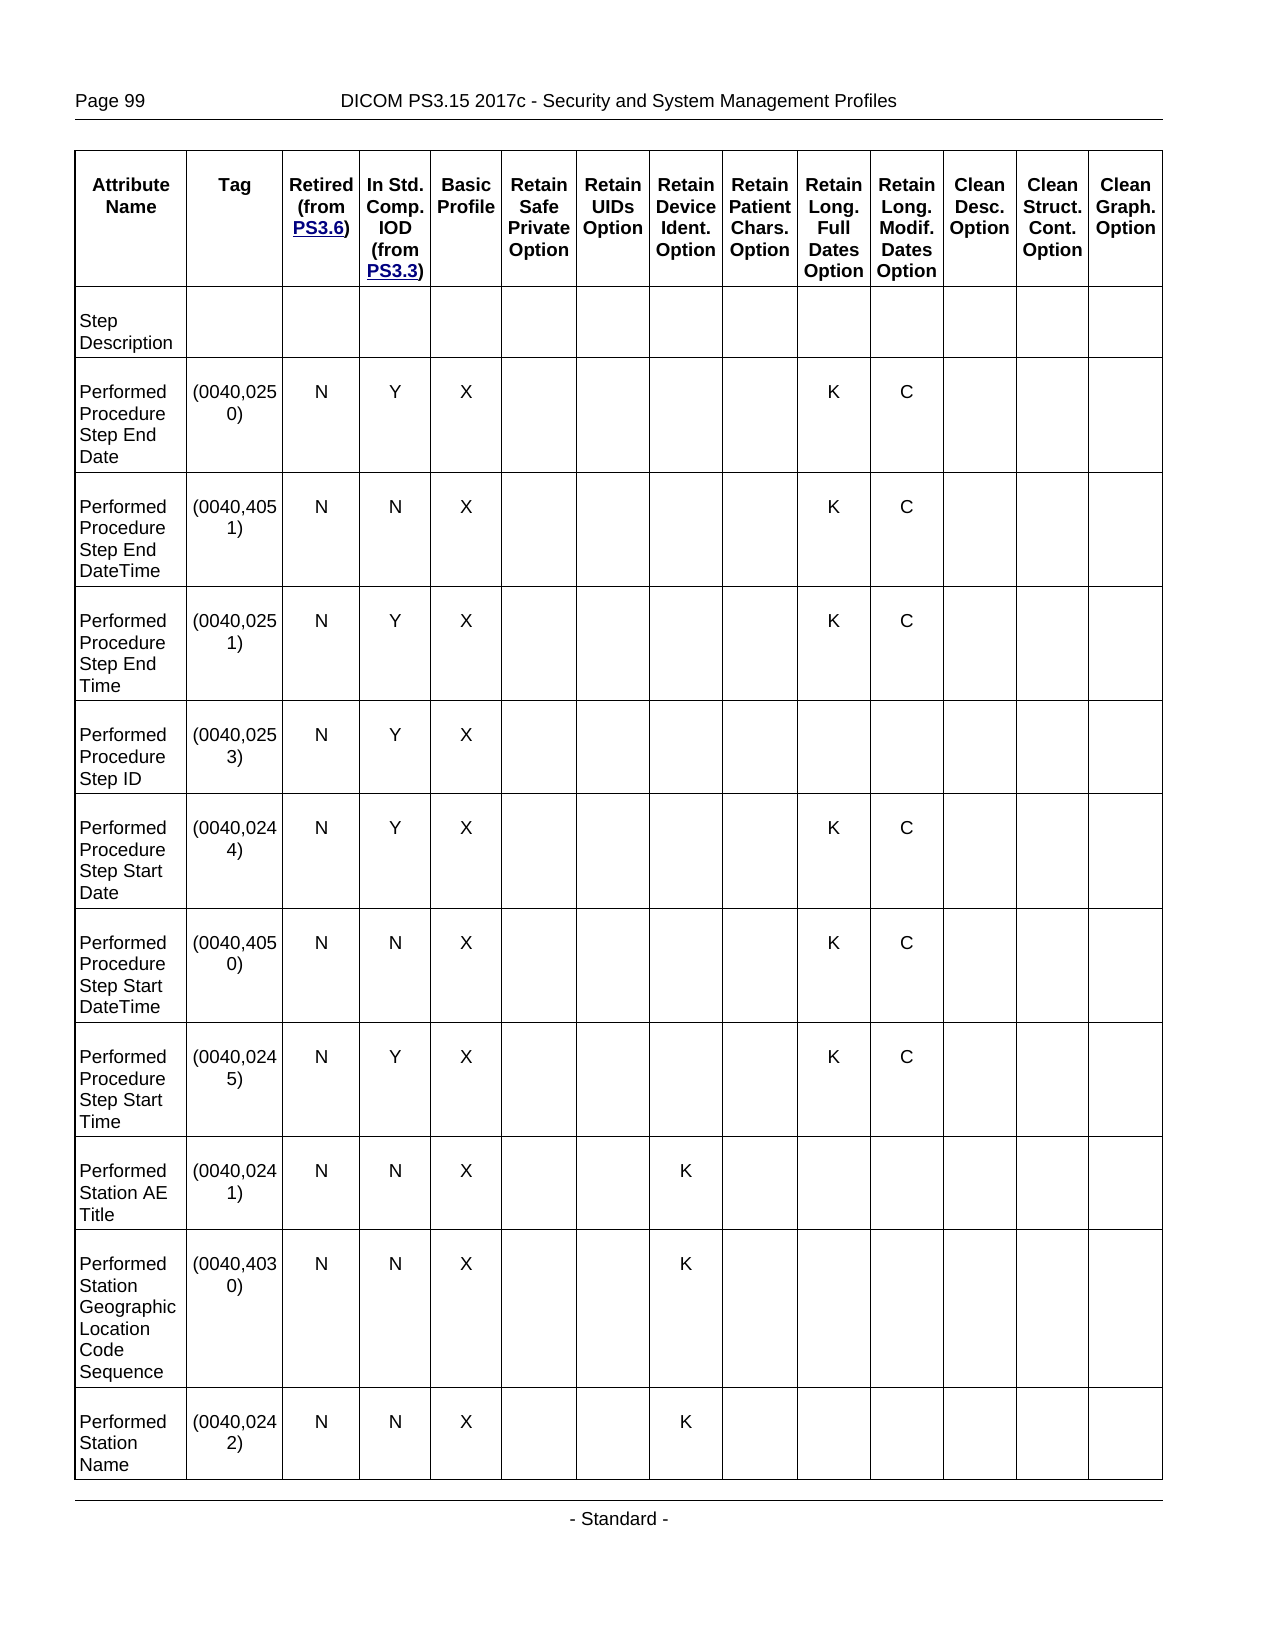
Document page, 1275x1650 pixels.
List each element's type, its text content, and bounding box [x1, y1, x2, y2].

table_cell [1089, 473, 1162, 586]
table_cell N [283, 794, 359, 907]
table_cell X [431, 587, 501, 700]
table_cell [798, 1388, 870, 1479]
table_cell X [431, 358, 501, 472]
table_cell Y [360, 701, 430, 793]
table_cell (0040,0244) [187, 794, 282, 907]
table_cell N [360, 473, 430, 586]
table_cell Performed Procedure Step Start DateTime [76, 909, 186, 1022]
table_cell [723, 287, 797, 357]
table_cell [1089, 1388, 1162, 1479]
table_cell N [283, 701, 359, 793]
table_cell C [871, 909, 943, 1022]
table_cell Performed Procedure Step End DateTime [76, 473, 186, 586]
table_cell [1089, 1023, 1162, 1136]
table_cell [1089, 587, 1162, 700]
table_header Basic Profile [431, 151, 501, 286]
table_cell [1089, 358, 1162, 472]
table_cell K [650, 1137, 722, 1229]
table_cell [502, 587, 576, 700]
table_cell [1017, 473, 1088, 586]
table_cell [577, 909, 649, 1022]
table_cell N [283, 1023, 359, 1136]
table_cell X [431, 701, 501, 793]
table_cell Y [360, 358, 430, 472]
table_cell [944, 1388, 1016, 1479]
table_cell [577, 1388, 649, 1479]
table_cell X [431, 1388, 501, 1479]
table_cell [871, 1137, 943, 1229]
table_cell [650, 909, 722, 1022]
table_cell N [360, 1388, 430, 1479]
table_cell Performed Station Name [76, 1388, 186, 1479]
table_header Retain Device Ident. Option [650, 151, 722, 286]
table_cell [1089, 794, 1162, 907]
table_cell N [283, 1230, 359, 1387]
table_cell [187, 287, 282, 357]
table_cell [577, 794, 649, 907]
table_cell [944, 909, 1016, 1022]
table_cell [577, 473, 649, 586]
table_cell [944, 587, 1016, 700]
table_cell X [431, 1023, 501, 1136]
table_cell [1017, 358, 1088, 472]
table_cell N [360, 1137, 430, 1229]
table_cell [723, 1023, 797, 1136]
table_cell [502, 794, 576, 907]
table_header Tag [187, 151, 282, 286]
table_cell [1089, 701, 1162, 793]
table_cell (0040,0245) [187, 1023, 282, 1136]
table_cell [1089, 909, 1162, 1022]
table_cell [871, 1388, 943, 1479]
table_cell [944, 1230, 1016, 1387]
table_cell [650, 473, 722, 586]
table_cell C [871, 1023, 943, 1136]
table_cell [1017, 1137, 1088, 1229]
table_cell [577, 587, 649, 700]
table_cell [871, 287, 943, 357]
table_cell (0040,0241) [187, 1137, 282, 1229]
table_cell [577, 1023, 649, 1136]
table_cell [871, 1230, 943, 1387]
table_cell [723, 794, 797, 907]
table_header Retired (from PS3.6) [283, 151, 359, 286]
table_cell [944, 1137, 1016, 1229]
table_cell [723, 1137, 797, 1229]
table_cell [798, 1230, 870, 1387]
table_cell K [798, 794, 870, 907]
table_header Attribute Name [76, 151, 186, 286]
table_cell N [283, 1388, 359, 1479]
table_cell X [431, 794, 501, 907]
table_cell [502, 1023, 576, 1136]
table_cell [944, 358, 1016, 472]
table_cell [650, 587, 722, 700]
table_cell Performed Procedure Step Start Date [76, 794, 186, 907]
table_header Retain Patient Chars. Option [723, 151, 797, 286]
table_cell [577, 1137, 649, 1229]
table_cell [650, 358, 722, 472]
table_cell K [798, 358, 870, 472]
table_cell [1017, 1230, 1088, 1387]
table_cell [798, 1137, 870, 1229]
table_header Retain Long. Full Dates Option [798, 151, 870, 286]
table_cell N [283, 358, 359, 472]
table_cell N [283, 473, 359, 586]
table_header Clean Graph. Option [1089, 151, 1162, 286]
table_cell (0040,0253) [187, 701, 282, 793]
table_cell [871, 701, 943, 793]
table_cell [1017, 794, 1088, 907]
table_cell Performed Procedure Step Start Time [76, 1023, 186, 1136]
table_cell Performed Procedure Step End Time [76, 587, 186, 700]
table_cell [502, 1388, 576, 1479]
table_cell [502, 1137, 576, 1229]
table_cell Performed Procedure Step End Date [76, 358, 186, 472]
table_cell [723, 1230, 797, 1387]
table_cell C [871, 587, 943, 700]
table_cell [723, 909, 797, 1022]
table_cell [1089, 1230, 1162, 1387]
table_cell [577, 358, 649, 472]
table_cell [650, 794, 722, 907]
table_cell K [798, 587, 870, 700]
table_cell X [431, 473, 501, 586]
table_cell [1017, 1023, 1088, 1136]
table_cell K [650, 1230, 722, 1387]
table_cell [577, 1230, 649, 1387]
table_cell [944, 794, 1016, 907]
table_cell Performed Station Geographic Location Code Sequence [76, 1230, 186, 1387]
table_cell [798, 287, 870, 357]
table_cell Y [360, 587, 430, 700]
table_cell Y [360, 1023, 430, 1136]
table_cell [502, 909, 576, 1022]
table_cell [1089, 287, 1162, 357]
table_cell (0040,4051) [187, 473, 282, 586]
table_cell (0040,0242) [187, 1388, 282, 1479]
table_cell N [360, 909, 430, 1022]
table_cell [798, 701, 870, 793]
table_cell [650, 701, 722, 793]
table_header Retain Safe Private Option [502, 151, 576, 286]
table_cell Performed Station AE Title [76, 1137, 186, 1229]
table_cell [1017, 1388, 1088, 1479]
table_cell [944, 701, 1016, 793]
table_header Retain UIDs Option [577, 151, 649, 286]
table_cell [502, 701, 576, 793]
table_header In Std. Comp. IOD (from PS3.3) [360, 151, 430, 286]
table_cell [502, 1230, 576, 1387]
table_cell [944, 1023, 1016, 1136]
table_cell [723, 587, 797, 700]
table_cell [1017, 587, 1088, 700]
table_cell C [871, 473, 943, 586]
table_cell K [798, 1023, 870, 1136]
table_cell [1089, 1137, 1162, 1229]
table_cell K [798, 909, 870, 1022]
table_cell N [283, 1137, 359, 1229]
table_cell (0040,0251) [187, 587, 282, 700]
table_cell [723, 1388, 797, 1479]
table_cell Y [360, 794, 430, 907]
table_cell [502, 287, 576, 357]
table_header Retain Long. Modif. Dates Option [871, 151, 943, 286]
table_cell N [360, 1230, 430, 1387]
table_cell [650, 287, 722, 357]
table_cell X [431, 1137, 501, 1229]
table_cell [650, 1023, 722, 1136]
table_cell N [283, 909, 359, 1022]
table_cell Performed Procedure Step ID [76, 701, 186, 793]
table_cell [944, 473, 1016, 586]
table_cell [1017, 287, 1088, 357]
table_cell [723, 701, 797, 793]
table_header Clean Struct. Cont. Option [1017, 151, 1088, 286]
table_cell X [431, 909, 501, 1022]
table_cell [502, 358, 576, 472]
table_cell [283, 287, 359, 357]
table_cell [360, 287, 430, 357]
table_header Clean Desc. Option [944, 151, 1016, 286]
table_cell [502, 473, 576, 586]
table_cell (0040,4030) [187, 1230, 282, 1387]
table_cell [1017, 909, 1088, 1022]
table_cell X [431, 1230, 501, 1387]
table_cell Step Description [76, 287, 186, 357]
table_cell [723, 358, 797, 472]
table_cell [431, 287, 501, 357]
table_cell C [871, 794, 943, 907]
table_cell [944, 287, 1016, 357]
table_cell [577, 701, 649, 793]
table_cell N [283, 587, 359, 700]
table_cell K [650, 1388, 722, 1479]
table_cell K [798, 473, 870, 586]
table_cell C [871, 358, 943, 472]
table_cell [577, 287, 649, 357]
table_cell [723, 473, 797, 586]
table_cell [1017, 701, 1088, 793]
table_cell (0040,0250) [187, 358, 282, 472]
table_cell (0040,4050) [187, 909, 282, 1022]
